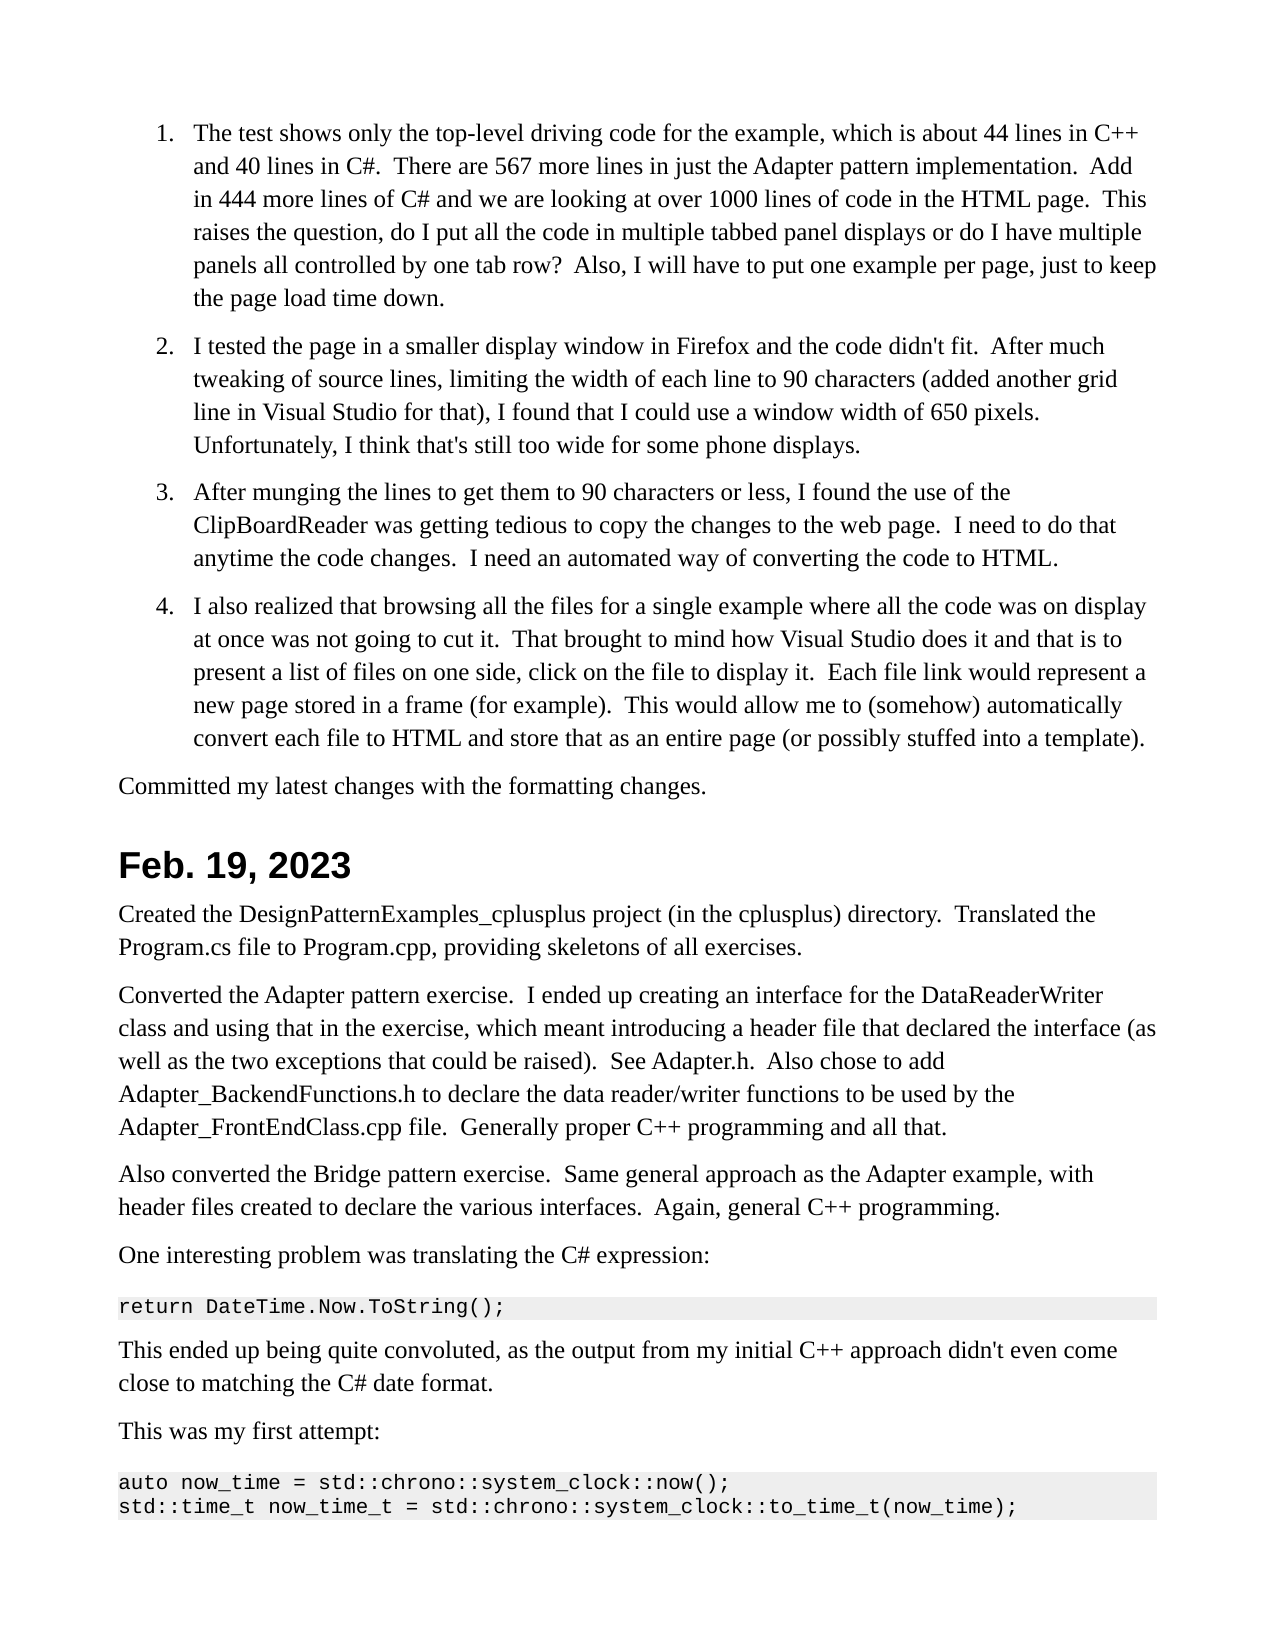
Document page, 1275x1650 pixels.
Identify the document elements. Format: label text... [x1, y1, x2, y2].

text Committed my latest changes with the formatting changes. [118, 771, 1157, 799]
subtitle Feb. 19, 2023 [118, 843, 1157, 887]
text Also converted the Bridge pattern exercise. Same general approach as the Adapter example, with header files created to declare the various interfaces. Again, general C++ programming. [118, 1159, 1157, 1221]
list I tested the page in a smaller display window in Firefox and the code didn't fit. After much tweaking of source lines, limiting the width of each line to 90 characters (added another grid line in Visual Studio for that), I found that I could use a window width of 650 pixels. Unfortunately, I think that's still too wide for some phone displays. [156, 331, 1157, 459]
text auto now_time = std::chrono::system_clock::now(); [118, 1472, 1157, 1496]
text This was my first attempt: [118, 1416, 1157, 1444]
text This ended up being quite convoluted, as the output from my initial C++ approach didn't even come close to matching the C# date format. [118, 1335, 1157, 1397]
text std::time_t now_time_t = std::chrono::system_clock::to_time_t(now_time); [118, 1496, 1157, 1520]
text Converted the Adapter pattern exercise. I ended up creating an interface for the DataReaderWriter class and using that in the exercise, which meant introducing a header file that declared the interface (as well as the two exceptions that could be raised). See Adapter.h. Also chose to add Adapter_BackendFunctions.h to declare the data reader/writer functions to be used by the Adapter_FrontEndClass.cpp file. Generally proper C++ programming and all that. [118, 980, 1157, 1141]
text One interesting problem was translating the C# expression: [118, 1240, 1157, 1269]
text return DateTime.Now.ToString(); [118, 1297, 1157, 1320]
text Created the DesignPatternExamples_cplusplus project (in the cplusplus) directory. Translated the Program.cs file to Program.cpp, providing skeletons of all exercises. [118, 899, 1157, 961]
list After munging the lines to get them to 90 characters or less, I found the use of the ClipBoardReader was getting tedious to copy the changes to the web page. I need to do that anytime the code changes. I need an automated way of converting the code to HTML. [156, 477, 1157, 572]
list The test shows only the top-level driving code for the example, which is about 44 lines in C++ and 40 lines in C#. There are 567 more lines in just the Adapter pattern implementation. Add in 444 more lines of C# and we are looking at over 1000 lines of code in the HTML page. This raises the question, do I put all the code in multiple tabbed panel displays or do I have multiple panels all controlled by one tab row? Also, I will have to put one example per page, just to keep the page load time down. [156, 118, 1157, 312]
list I also realized that browsing all the files for a single example where all the code was on display at once was not going to cut it. That brought to mind how Visual Studio does it and that is to present a list of files on one side, click on the file to display it. Each file link would represent a new page stored in a frame (for example). This would allow me to (somehow) automatically convert each file to HTML and store that as an entire page (or possibly stuffed into a template). [156, 591, 1157, 752]
